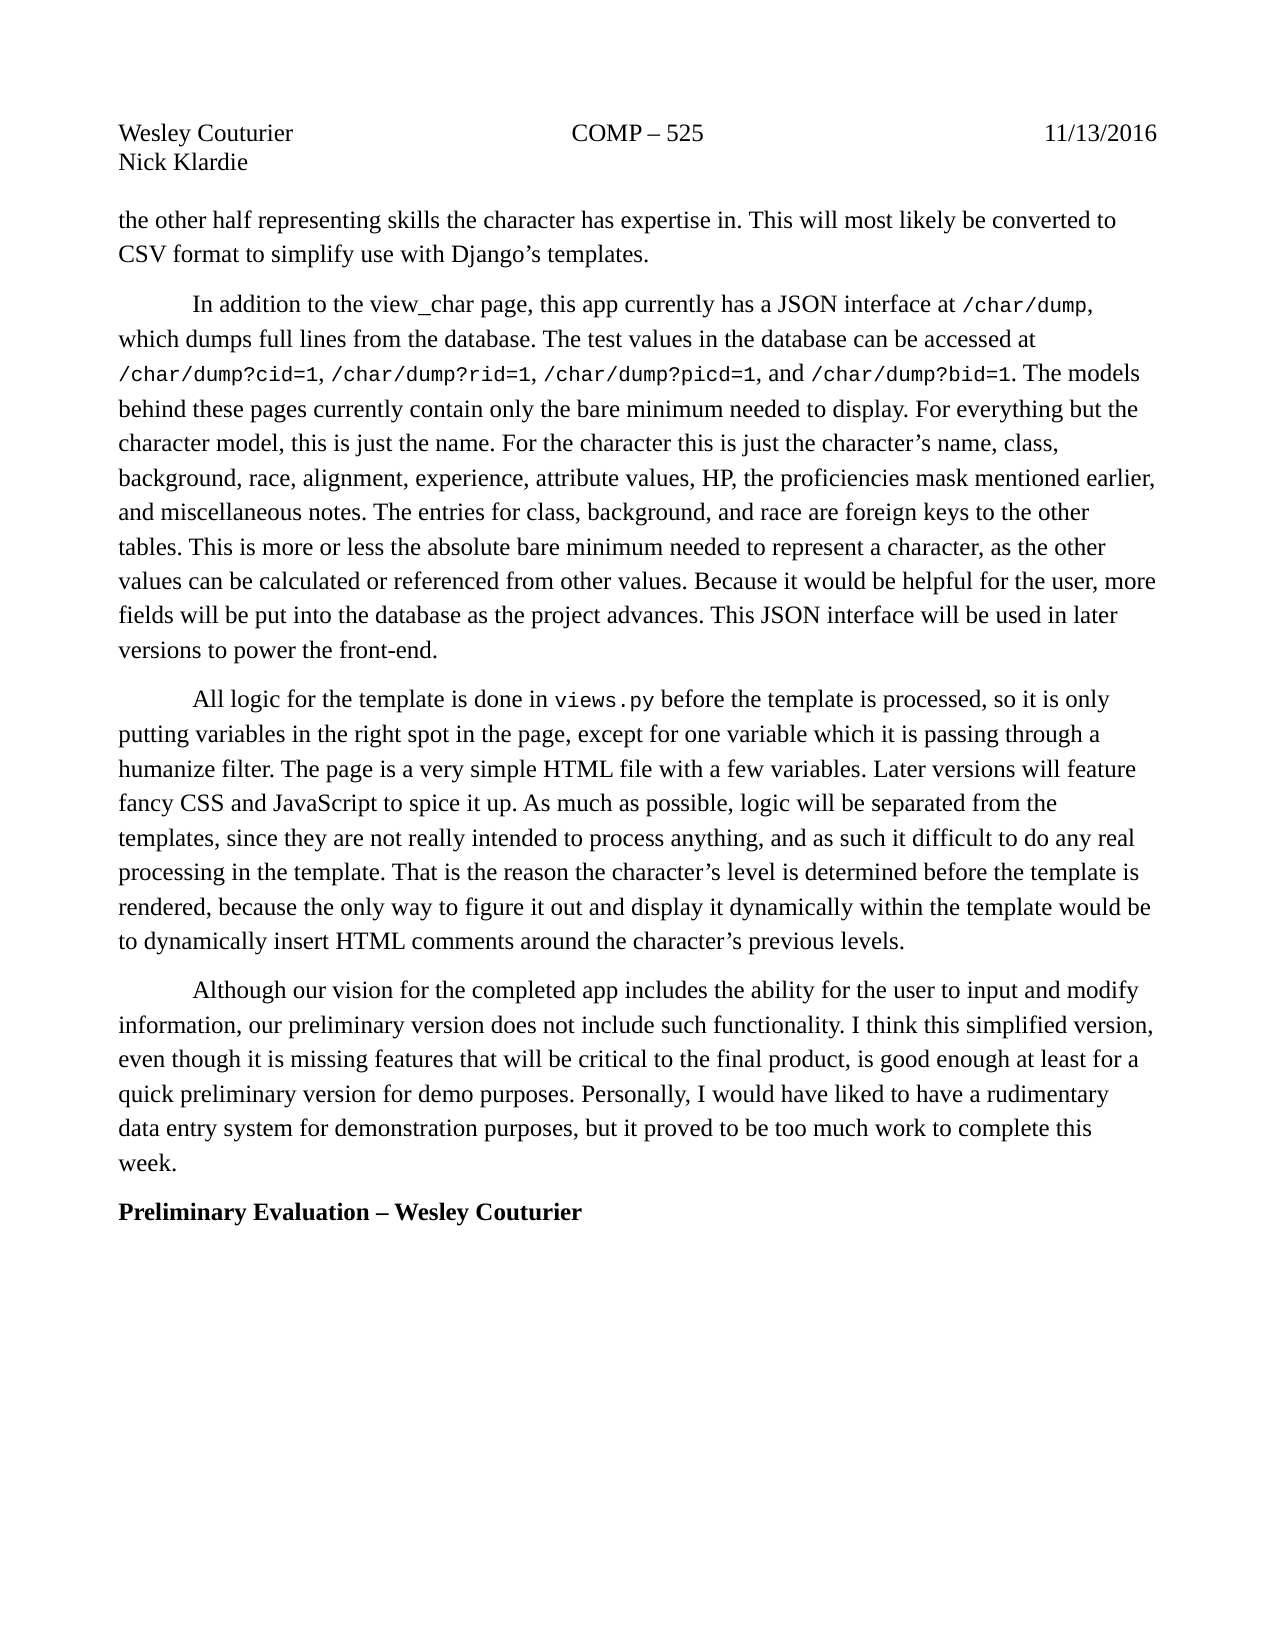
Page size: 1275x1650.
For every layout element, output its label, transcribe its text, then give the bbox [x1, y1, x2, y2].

text In addition to the view_char page, this app currently has a JSON interface at /char/dump, which dumps full lines from the database. The test values in the database can be accessed at /char/dump?cid=1, /char/dump?rid=1, /char/dump?picd=1, and /char/dump?bid=1. The models behind these pages currently contain only the bare minimum needed to display. For everything but the character model, this is just the name. For the character this is just the character’s name, class, background, race, alignment, experience, attribute values, HP, the proficiencies mask mentioned earlier, and miscellaneous notes. The entries for class, background, and race are foreign keys to the other tables. This is more or less the absolute bare minimum needed to represent a character, as the other values can be calculated or referenced from other values. Because it would be helpful for the user, more fields will be put into the database as the project advances. This JSON interface will be used in later versions to power the front-end. [118, 289, 1157, 664]
text Although our vision for the completed app includes the ability for the user to input and modify information, our preliminary version does not include such functionality. I think this simplified version, even though it is missing features that will be critical to the final product, is good enough at least for a quick preliminary version for demo purposes. Personally, I would have liked to have a rudimentary data entry system for demonstration purposes, but it proved to be too much work to complete this week. [118, 975, 1157, 1177]
text the other half representing skills the character has expertise in. This will most likely be converted to CSV format to simplify use with Django’s templates. [118, 205, 1157, 268]
text Preliminary Evaluation – Wesley Couturier [118, 1197, 1157, 1226]
text All logic for the template is done in views.py before the template is processed, so it is only putting variables in the right spot in the page, except for one variable which it is passing through a humanize filter. The page is a very simple HTML file with a few variables. Later versions will feature fancy CSS and JavaScript to spice it up. As much as possible, logic will be separated from the templates, since they are not really intended to process anything, and as such it difficult to do any real processing in the template. That is the reason the character’s level is determined before the template is rendered, because the only way to figure it out and display it dynamically within the template would be to dynamically insert HTML comments around the character’s previous levels. [118, 684, 1157, 955]
